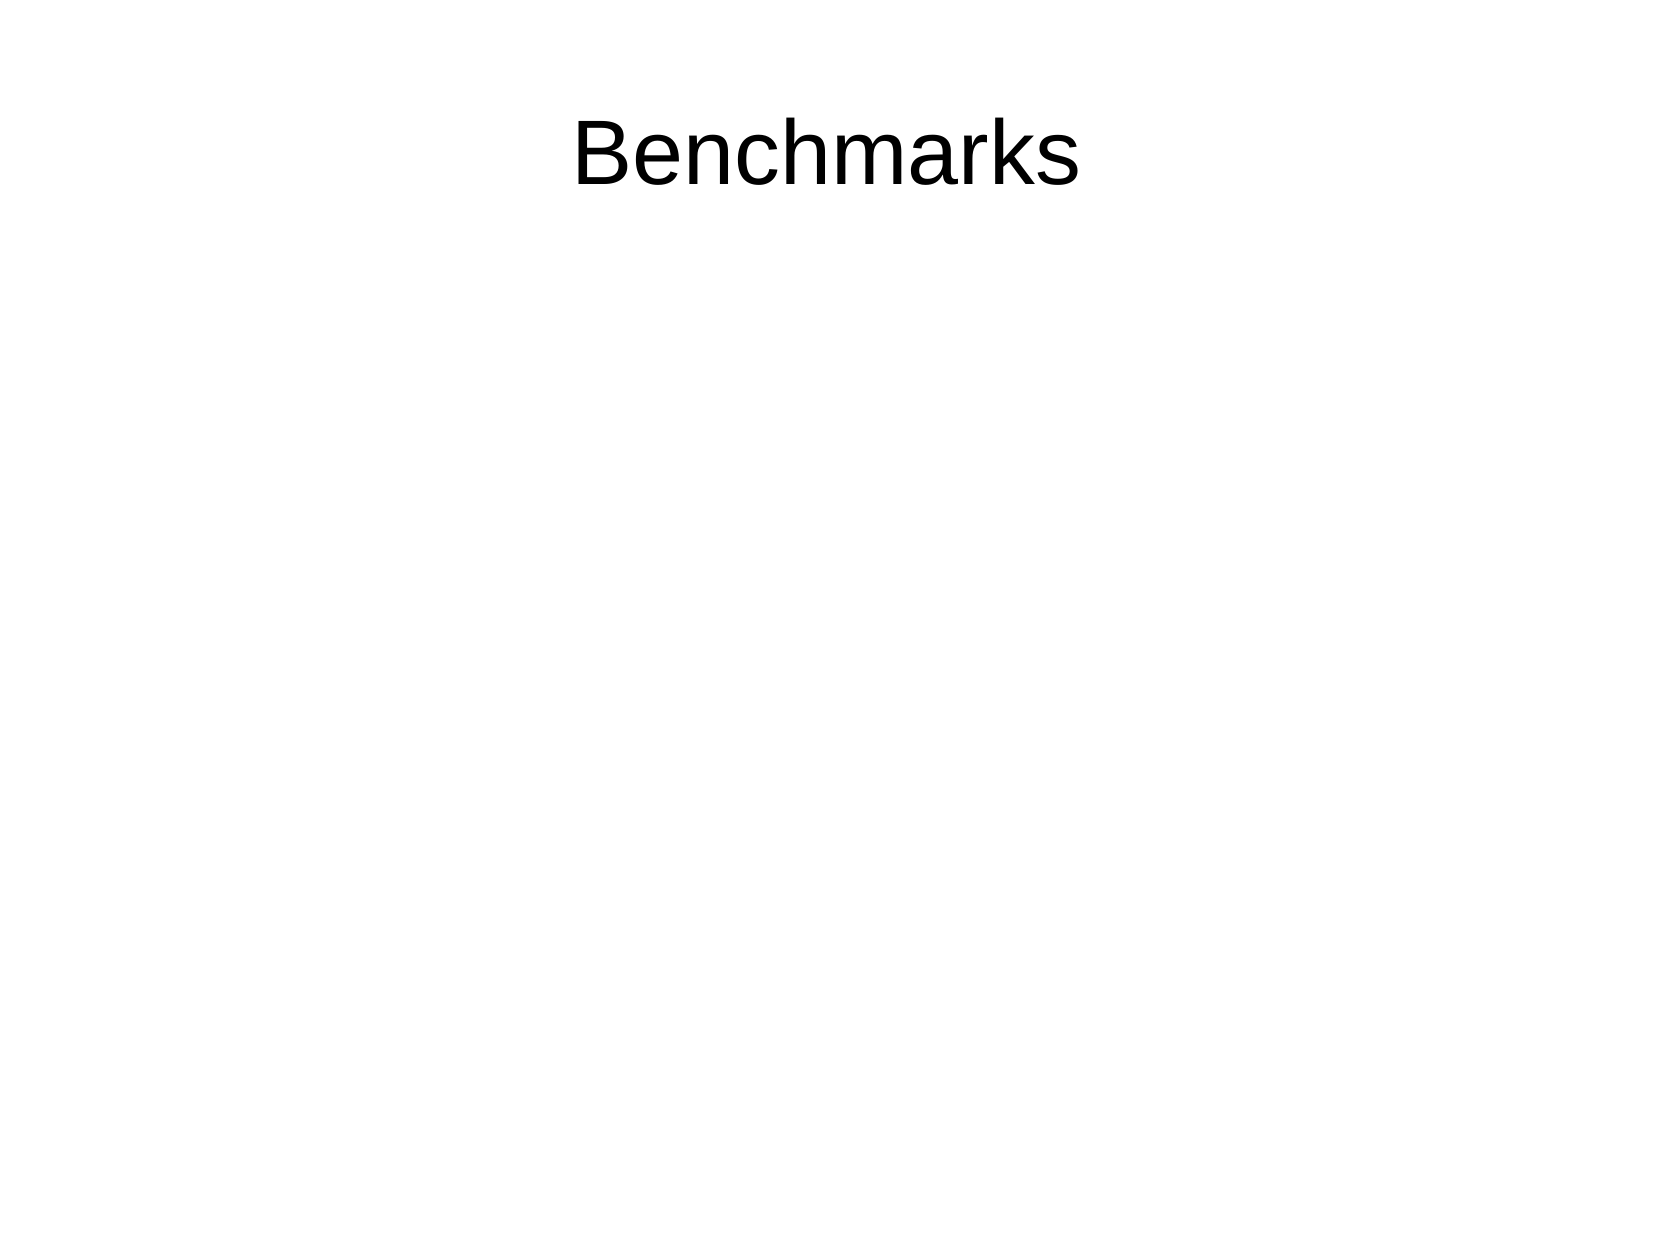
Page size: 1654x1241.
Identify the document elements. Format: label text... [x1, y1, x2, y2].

title Benchmarks [82, 49, 1571, 257]
